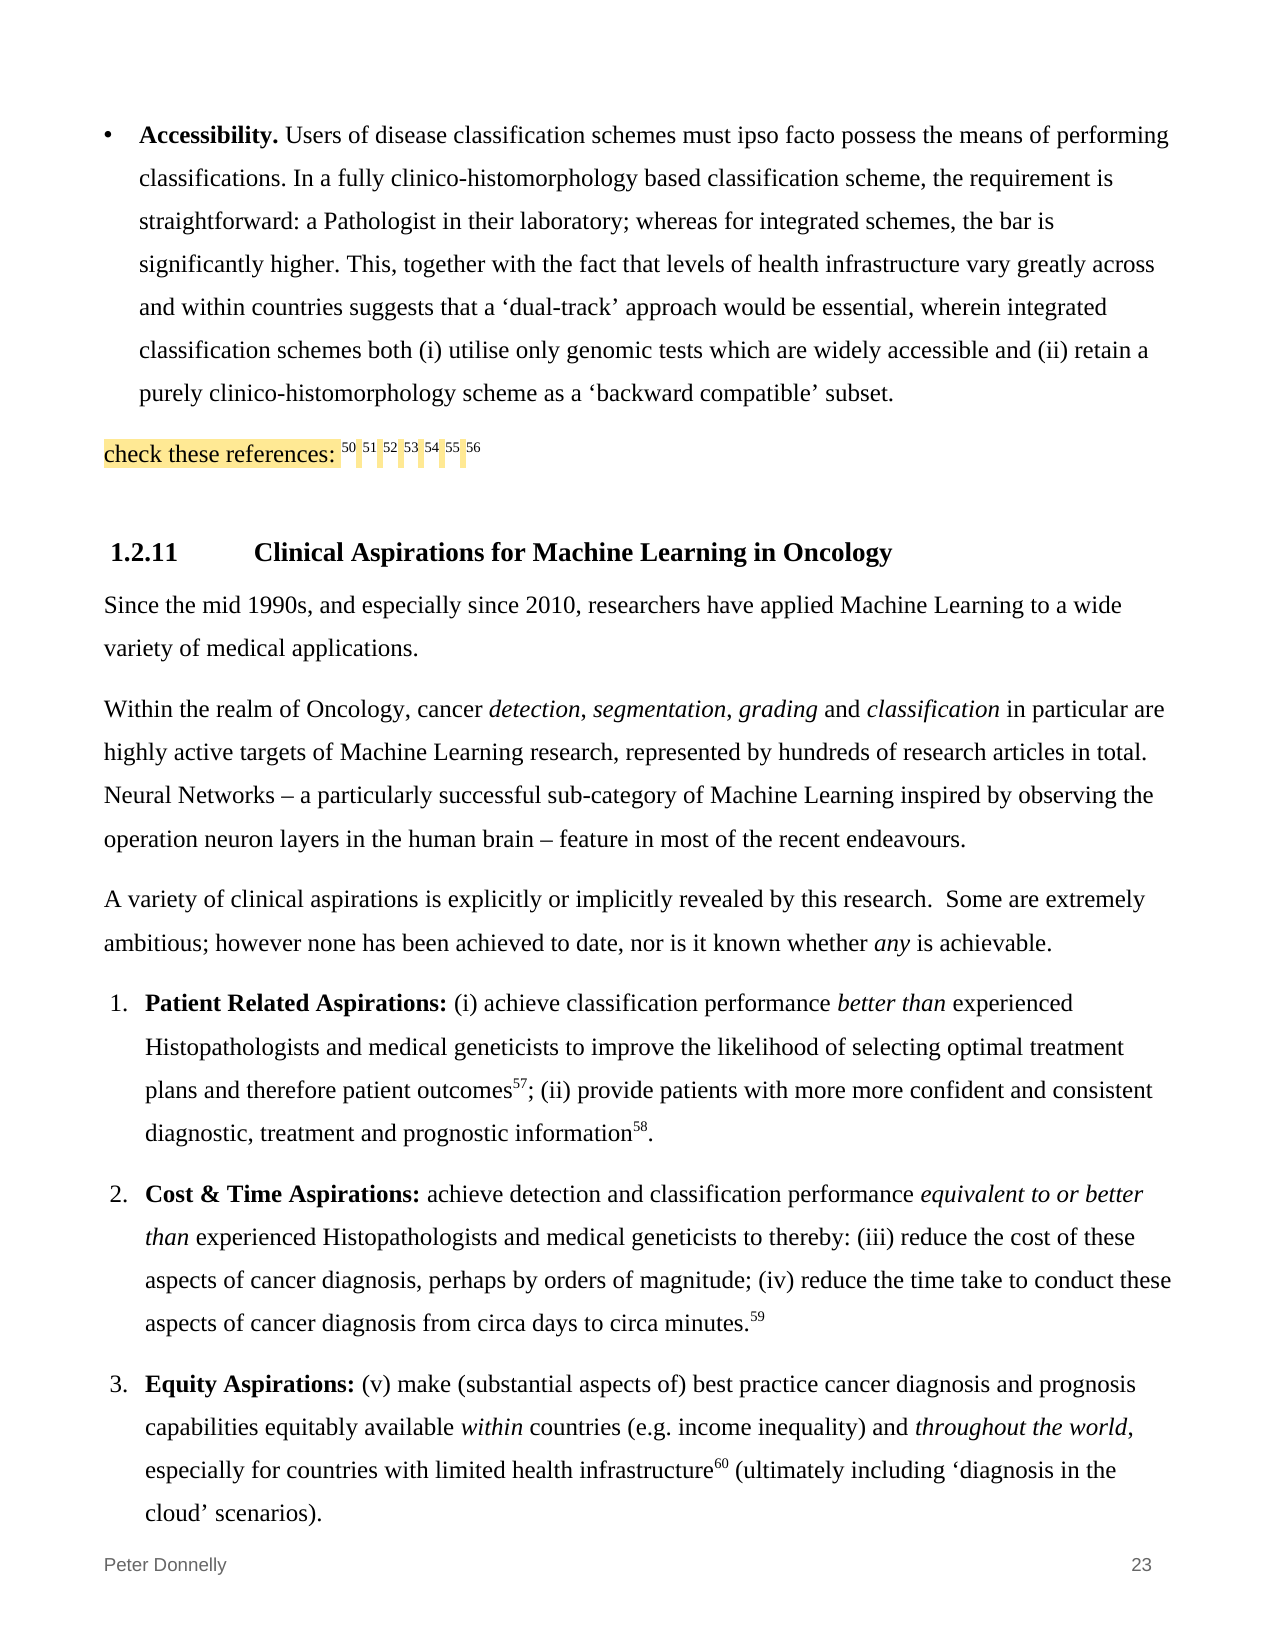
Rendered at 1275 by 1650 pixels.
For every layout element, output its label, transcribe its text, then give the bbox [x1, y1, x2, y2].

text Within the realm of Oncology, cancer detection, segmentation, grading and classification in particular are highly active targets of Machine Learning research, represented by hundreds of research articles in total. Neural Networks – a particularly successful sub-category of Machine Learning inspired by observing the operation neuron layers in the human brain – feature in most of the recent endeavours. [103, 694, 1181, 852]
text check these references: [103, 439, 1181, 468]
text A variety of clinical aspirations is explicitly or implicitly revealed by this research. Some are extremely ambitious; however none has been achieved to date, nor is it known whether any is achievable. [103, 884, 1181, 956]
list Equity Aspirations: (v) make (substantial aspects of) best practice cancer diagnosis and prognosis capabilities equitably available within countries (e.g. income inequality) and throughout the world, especially for countries with limited health infrastructure (ultimately including ‘diagnosis in the cloud’ scenarios). [109, 1369, 1181, 1527]
list Patient Related Aspirations: (i) achieve classification performance better than experienced Histopathologists and medical geneticists to improve the likelihood of selecting optimal treatment plans and therefore patient outcomes; (ii) provide patients with more more confident and consistent diagnostic, treatment and prognostic information. [109, 988, 1181, 1147]
list Cost & Time Aspirations: achieve detection and classification performance equivalent to or better than experienced Histopathologists and medical geneticists to thereby: (iii) reduce the cost of these aspects of cancer diagnosis, perhaps by orders of magnitude; (iv) reduce the time take to conduct these aspects of cancer diagnosis from circa days to circa minutes. [109, 1179, 1181, 1337]
subtitle Clinical Aspirations for Machine Learning in Oncology [103, 536, 1181, 567]
text Since the mid 1990s, and especially since 2010, researchers have applied Machine Learning to a wide variety of medical applications. [103, 590, 1181, 662]
list Accessibility. Users of disease classification schemes must ipso facto possess the means of performing classifications. In a fully clinico-histomorphology based classification scheme, the requirement is straightforward: a Pathologist in their laboratory; whereas for integrated schemes, the bar is significantly higher. This, together with the fact that levels of health infrastructure vary greatly across and within countries suggests that a ‘dual-track’ approach would be essential, wherein integrated classification schemes both (i) utilise only genomic tests which are widely accessible and (ii) retain a purely clinico-histomorphology scheme as a ‘backward compatible’ subset. [103, 120, 1181, 407]
